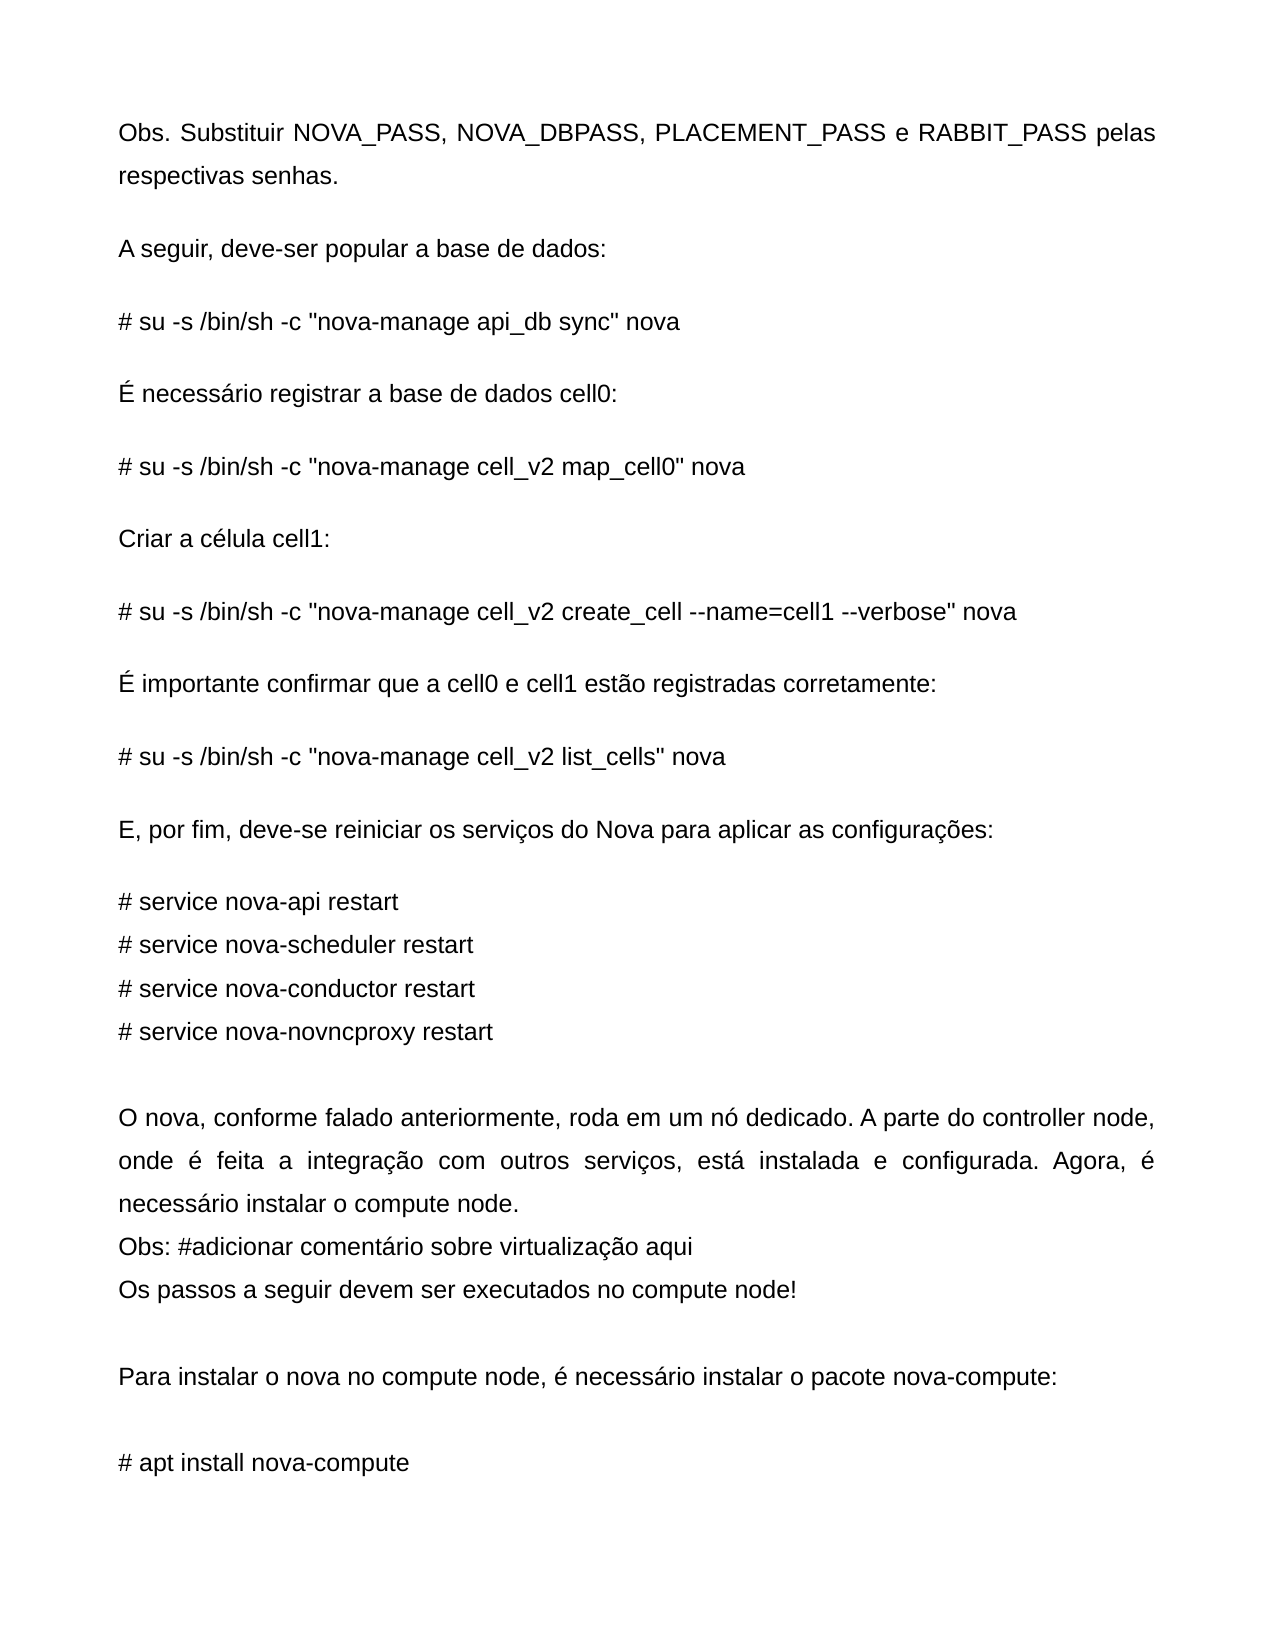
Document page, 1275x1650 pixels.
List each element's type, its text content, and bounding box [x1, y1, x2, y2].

text É necessário registrar a base de dados cell0: [118, 379, 1157, 408]
text # service nova-novncproxy restart [118, 1017, 1157, 1045]
text # service nova-api restart [118, 887, 1157, 916]
text # su -s /bin/sh -c "nova-manage cell_v2 create_cell --name=cell1 --verbose" nova [118, 597, 1157, 626]
text Os passos a seguir devem ser executados no compute node! [118, 1275, 1157, 1304]
text # apt install nova-compute [118, 1448, 1157, 1477]
text # su -s /bin/sh -c "nova-manage api_db sync" nova [118, 306, 1157, 335]
text Obs. Substituir NOVA_PASS, NOVA_DBPASS, PLACEMENT_PASS e RABBIT_PASS pelas respectivas senhas. [118, 118, 1157, 190]
text # service nova-conductor restart [118, 973, 1157, 1002]
text # su -s /bin/sh -c "nova-manage cell_v2 list_cells" nova [118, 742, 1157, 771]
text E, por fim, deve-se reiniciar os serviços do Nova para aplicar as configurações: [118, 815, 1157, 843]
text A seguir, deve-ser popular a base de dados: [118, 234, 1157, 263]
text # su -s /bin/sh -c "nova-manage cell_v2 map_cell0" nova [118, 452, 1157, 480]
text É importante confirmar que a cell0 e cell1 estão registradas corretamente: [118, 669, 1157, 698]
text O nova, conforme falado anteriormente, roda em um nó dedicado. A parte do controller node, onde é feita a integração com outros serviços, está instalada e configurada. Agora, é necessário instalar o compute node. [118, 1103, 1157, 1218]
text Obs: #adicionar comentário sobre virtualização aqui [118, 1232, 1157, 1261]
text Criar a célula cell1: [118, 524, 1157, 553]
text Para instalar o nova no compute node, é necessário instalar o pacote nova-compute: [118, 1362, 1157, 1390]
text # service nova-scheduler restart [118, 930, 1157, 959]
